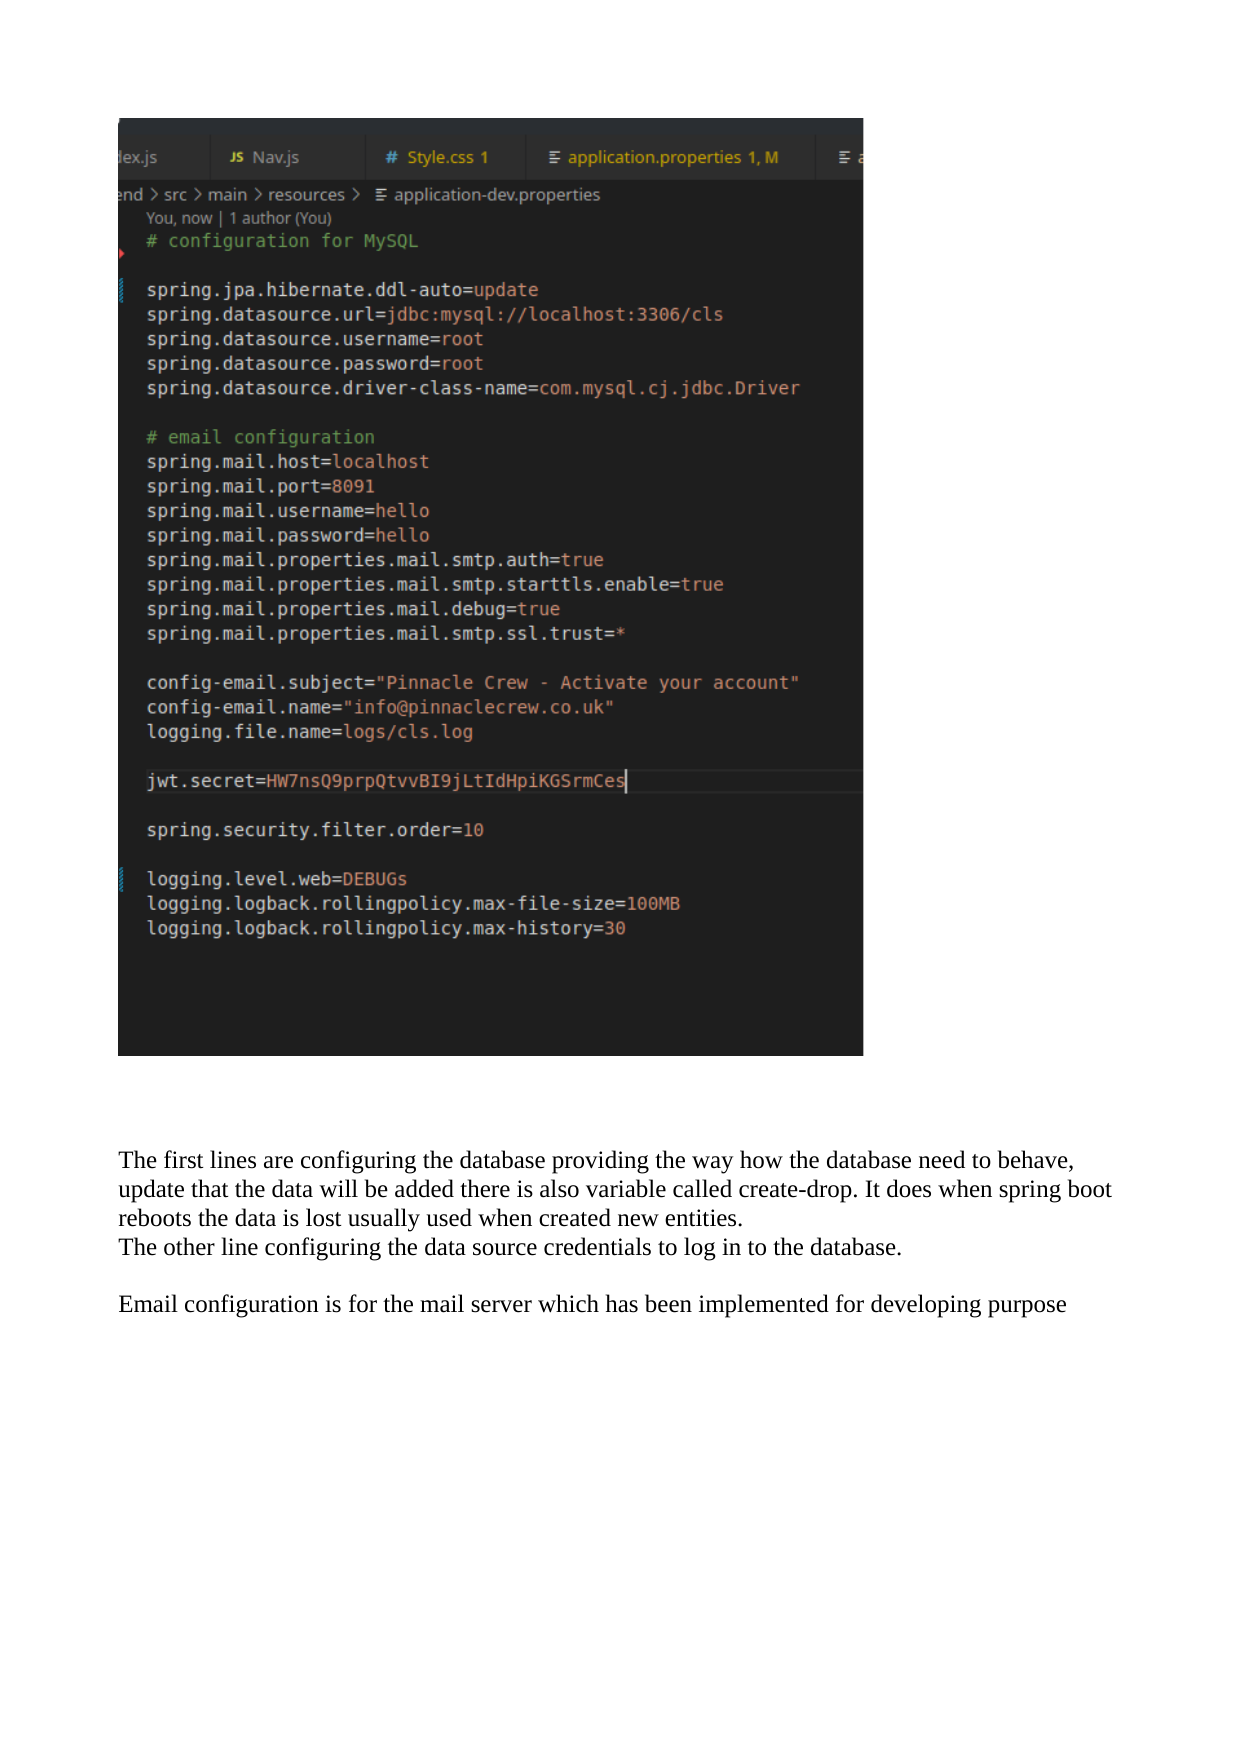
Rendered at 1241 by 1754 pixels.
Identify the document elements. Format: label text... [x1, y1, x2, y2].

text The other line configuring the data source credentials to log in to the database. [118, 1232, 1122, 1261]
text Email configuration is for the mail server which has been implemented for developing purpose [118, 1289, 1122, 1318]
picture [118, 118, 864, 1056]
text The first lines are configuring the database providing the way how the database need to behave, update that the data will be added there is also variable called create-drop. It does when spring boot reboots the data is lost usually used when created new entities. [118, 1146, 1122, 1232]
